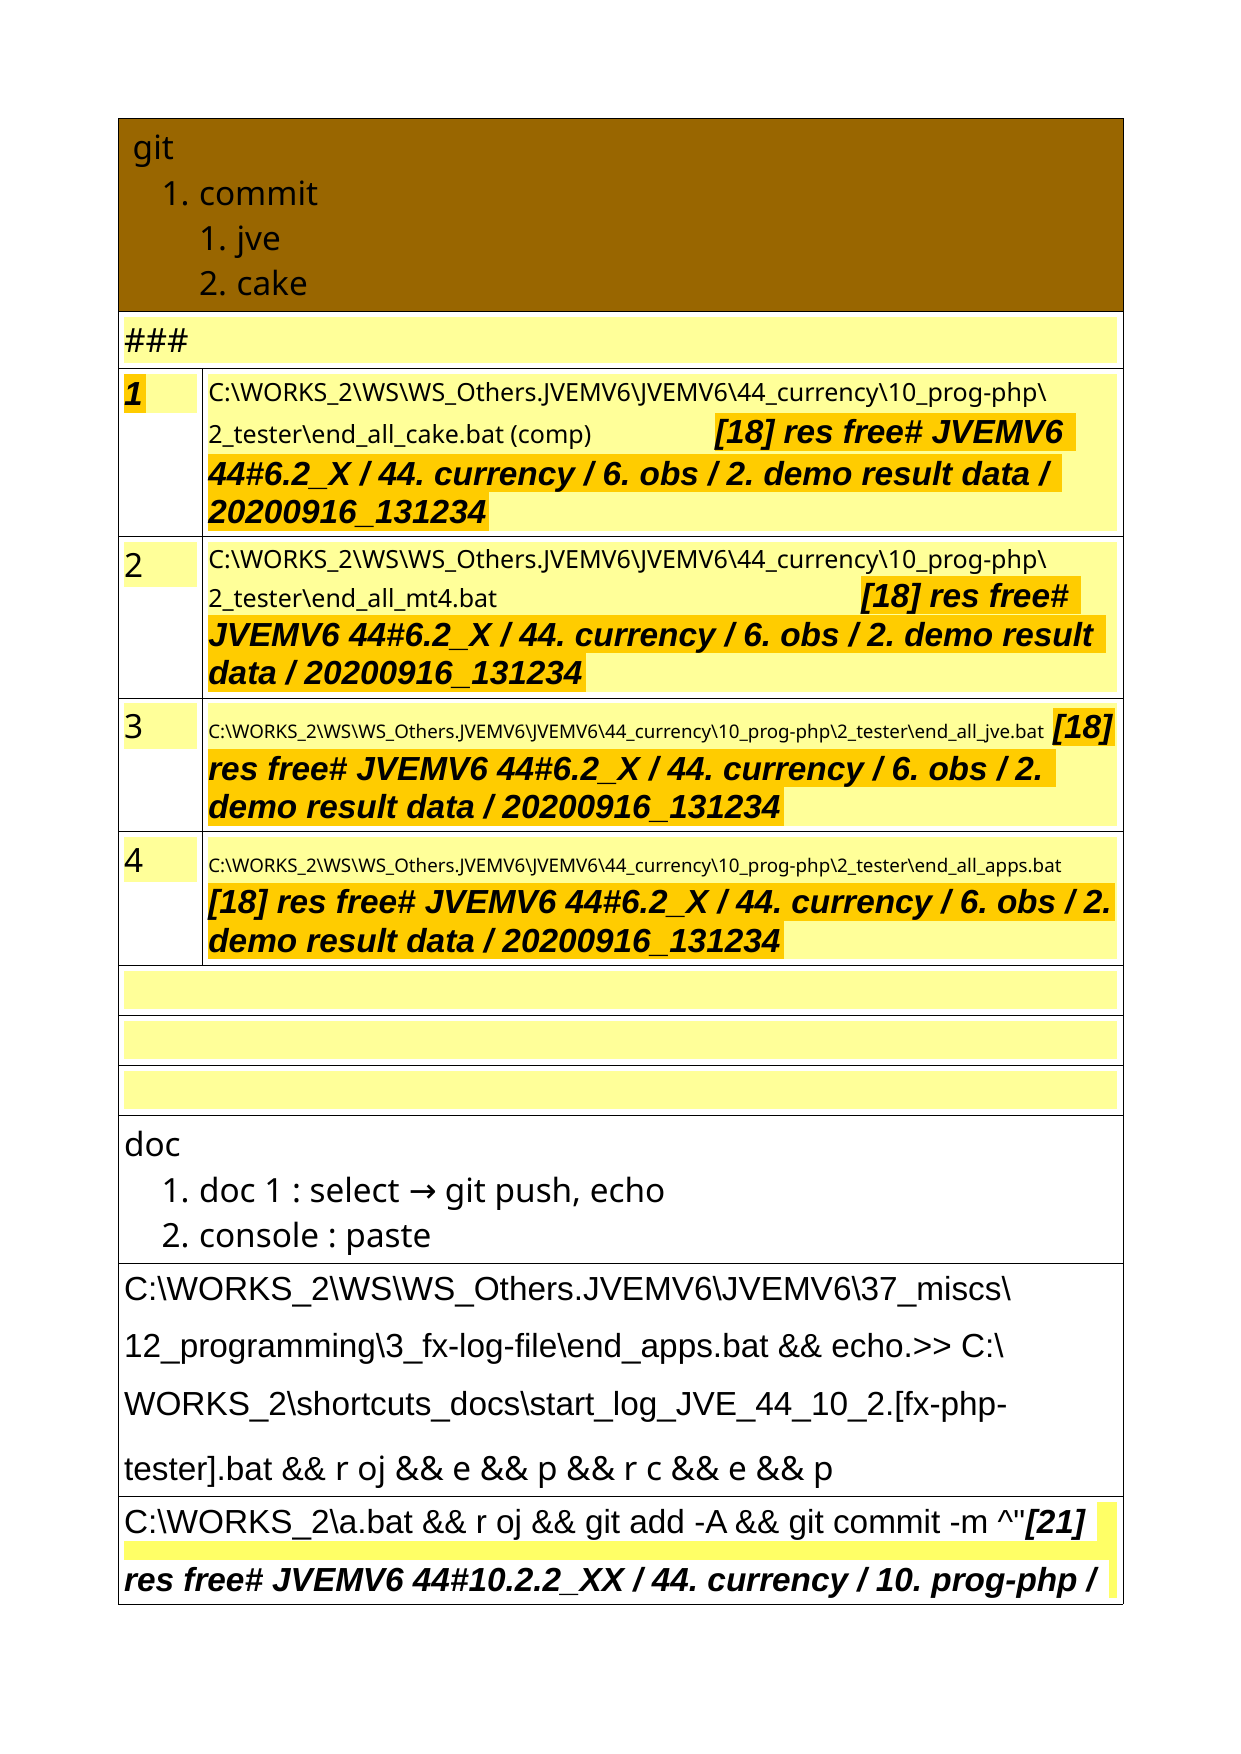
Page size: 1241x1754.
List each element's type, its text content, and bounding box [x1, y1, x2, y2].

table_cell [1023, 1576, 1030, 1588]
table_cell [1064, 1576, 1071, 1588]
table_cell C:\WORKS_2\WS\WS_Others.JVEMV6\JVEMV6\44_currency\10_prog-php\2_tester\end_all_apps.bat [18] res free# JVEMV6 44#6.2_X / 44. currency / 6. obs / 2. demo result data / 20200916_131234 [203, 832, 1123, 965]
table_cell [124, 1502, 1096, 1540]
table_cell [119, 966, 1123, 1015]
table_cell doc doc 1 : select → git push, echo console : paste [119, 1116, 1123, 1263]
table_cell git commit jve cake [119, 119, 1123, 311]
table_cell [991, 1576, 999, 1588]
table_cell 2 [119, 537, 202, 697]
table_cell 4 [119, 832, 202, 965]
table_cell [792, 1517, 801, 1531]
table_cell [119, 1016, 1123, 1065]
table_cell 1 [119, 369, 202, 536]
table_cell [589, 1517, 598, 1531]
table_cell C:\WORKS_2\WS\WS_Others.JVEMV6\JVEMV6\37_miscs\12_programming\3_fx-log-file\end_apps.bat && echo.>> C:\WORKS_2\shortcuts_docs\start_log_JVE_44_10_2.[fx-php-tester].bat && r oj && e && p && r c && e && p [119, 1264, 1123, 1496]
table_cell 3 [119, 699, 202, 831]
table_cell C:\WORKS_2\WS\WS_Others.JVEMV6\JVEMV6\44_currency\10_prog-php\2_tester\end_all_cake.bat (comp) [18] res free# JVEMV6 44#6.2_X / 44. currency / 6. obs / 2. demo result data / 20200916_131234 [203, 369, 1123, 536]
table_cell [938, 1576, 945, 1588]
table_cell C:\WORKS_2\WS\WS_Others.JVEMV6\JVEMV6\44_currency\10_prog-php\2_tester\end_all_mt4.bat [18] res free# JVEMV6 44#6.2_X / 44. currency / 6. obs / 2. demo result data / 20200916_131234 [203, 537, 1123, 697]
table_cell ### [119, 312, 1123, 368]
table_cell C:\WORKS_2\WS\WS_Others.JVEMV6\JVEMV6\44_currency\10_prog-php\2_tester\end_all_jve.bat [18] res free# JVEMV6 44#6.2_X / 44. currency / 6. obs / 2. demo result data / 20200916_131234 [203, 699, 1123, 831]
table_cell [119, 1066, 1123, 1115]
table_cell C:\WORKS_2\a.bat && r oj && git add -A && git commit -m ^"[21] res free# JVEMV6 44#10.2.2_XX / 44. currency / 10. prog-php / [119, 1497, 1123, 1604]
table_cell [124, 1561, 1108, 1598]
